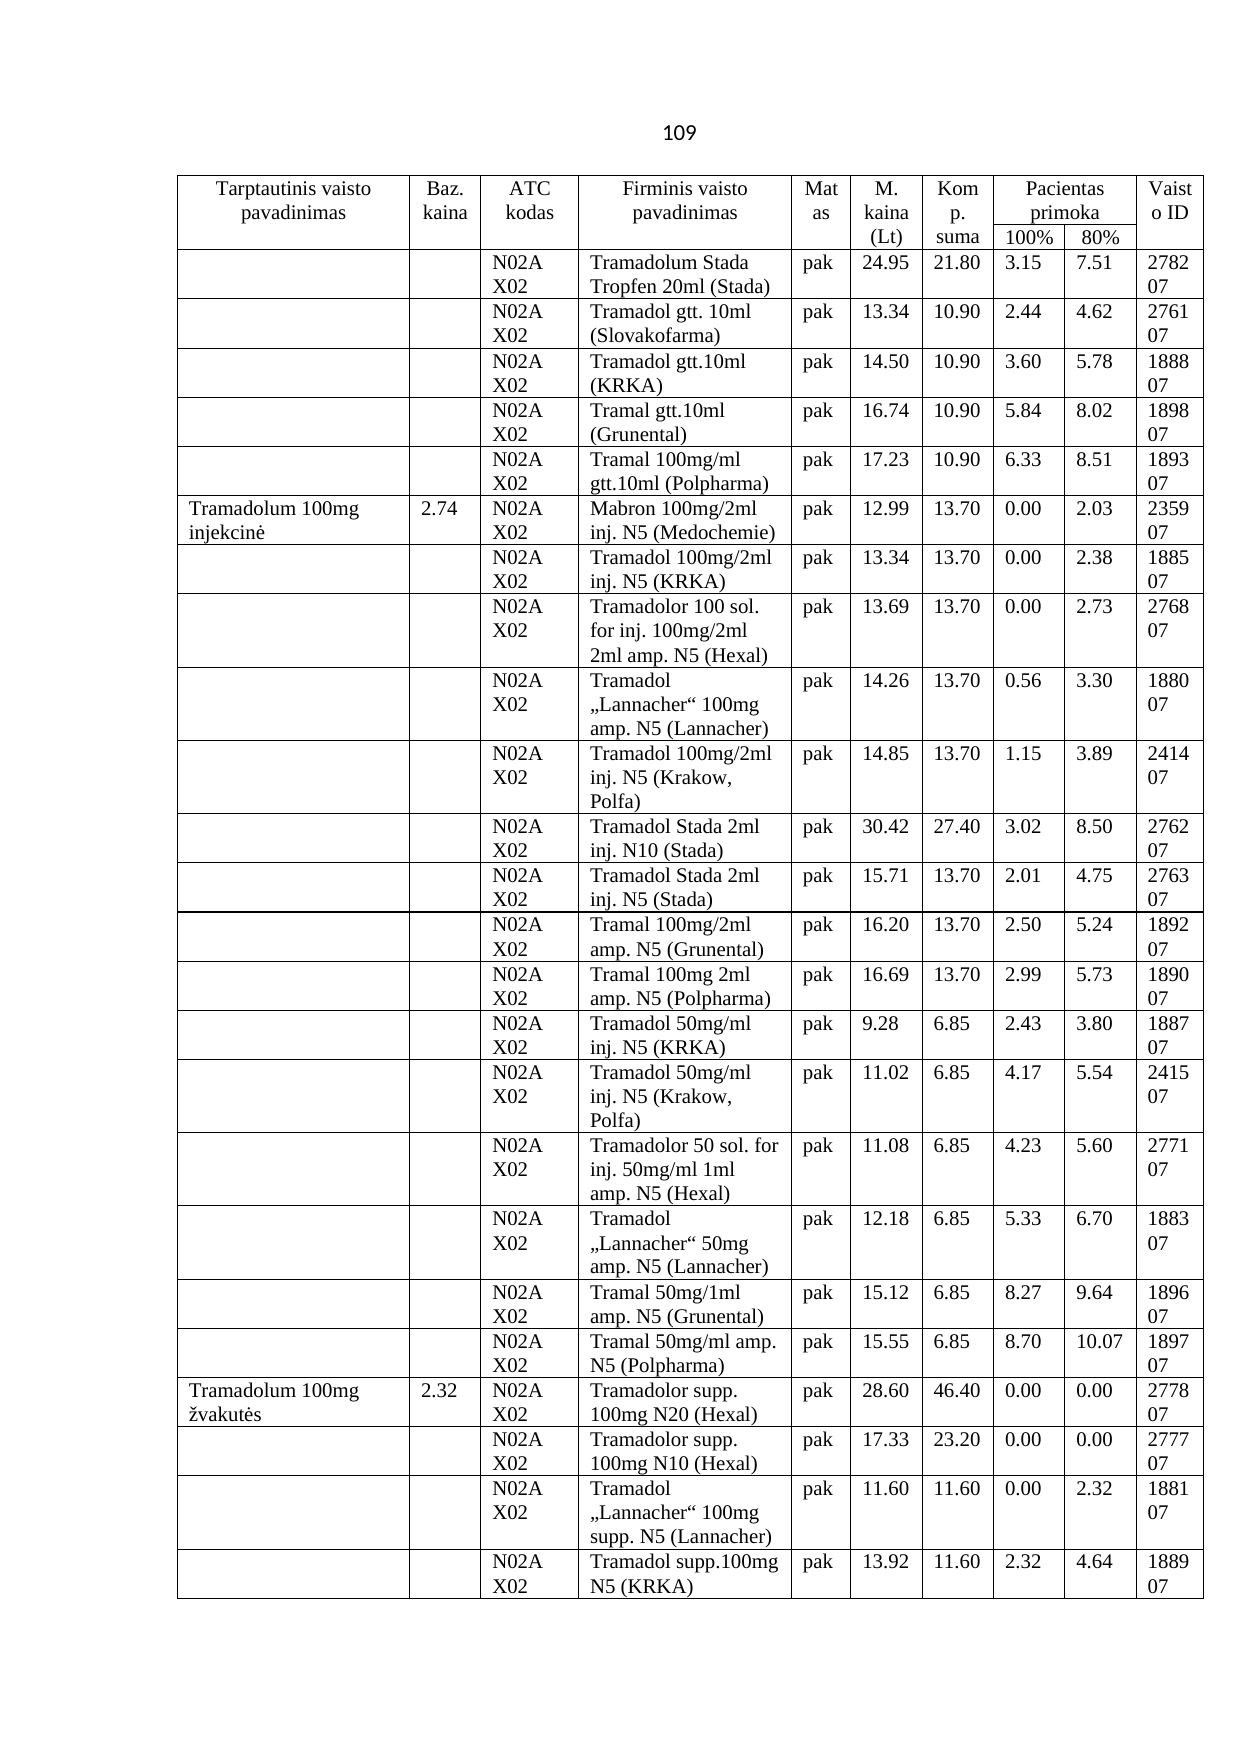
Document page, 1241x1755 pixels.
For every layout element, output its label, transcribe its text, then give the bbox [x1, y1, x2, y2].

table_cell 4.75 [1065, 863, 1136, 911]
table_header Baz. kaina [410, 176, 480, 249]
table_cell [410, 962, 480, 1010]
table_cell 24.95 [851, 250, 922, 298]
table_cell [410, 1011, 480, 1059]
table_cell 277807 [1137, 1378, 1203, 1426]
table_cell 2.32 [410, 1378, 480, 1426]
table_cell [410, 1206, 480, 1278]
table_cell 10.90 [923, 398, 993, 446]
table_cell pak [792, 814, 850, 862]
table_header Firminis vaisto pavadinimas [579, 176, 791, 249]
table_cell 27.40 [923, 814, 993, 862]
table_cell Tramadolor 50 sol. for inj. 50mg/ml 1ml amp. N5 (Hexal) [579, 1133, 791, 1205]
table_cell N02A X02 [481, 594, 578, 667]
table_cell 277107 [1137, 1133, 1203, 1205]
table_cell 8.51 [1065, 447, 1136, 495]
table_cell 7.51 [1065, 250, 1136, 298]
table_cell Tramadol 50mg/ml inj. N5 (KRKA) [579, 1011, 791, 1059]
table_cell [178, 913, 409, 961]
table_header M. kaina (Lt) [851, 176, 922, 249]
table_cell [410, 398, 480, 446]
table_cell N02A X02 [481, 1280, 578, 1328]
table_cell [178, 1280, 409, 1328]
table_cell 14.26 [851, 668, 922, 740]
table_cell [410, 447, 480, 495]
table_cell N02A X02 [481, 1011, 578, 1059]
table_cell pak [792, 913, 850, 961]
table_cell N02A X02 [481, 1378, 578, 1426]
table_cell 10.90 [923, 299, 993, 347]
table_cell 5.54 [1065, 1060, 1136, 1132]
table_cell [178, 1206, 409, 1278]
table_cell 189007 [1137, 962, 1203, 1010]
table_cell 2.32 [1065, 1476, 1136, 1548]
table_cell 5.33 [994, 1206, 1064, 1278]
table_cell 1.15 [994, 741, 1064, 813]
table_cell [178, 1011, 409, 1059]
table_cell 16.74 [851, 398, 922, 446]
table_cell 188707 [1137, 1011, 1203, 1059]
table_cell N02A X02 [481, 1476, 578, 1548]
table_cell N02A X02 [481, 250, 578, 298]
table_cell 16.20 [851, 913, 922, 961]
table_cell 10.07 [1065, 1329, 1136, 1377]
table_cell 276807 [1137, 594, 1203, 667]
table_cell 188507 [1137, 545, 1203, 593]
table_cell Tramadol „Lannacher“ 50mg amp. N5 (Lannacher) [579, 1206, 791, 1278]
table_cell 13.70 [923, 962, 993, 1010]
table_cell 5.78 [1065, 349, 1136, 397]
table_cell pak [792, 1206, 850, 1278]
table_cell 13.34 [851, 299, 922, 347]
table_cell 14.50 [851, 349, 922, 397]
table_cell 80% [1065, 225, 1136, 249]
table_cell [410, 1427, 480, 1475]
table_cell N02A X02 [481, 349, 578, 397]
table_cell 14.85 [851, 741, 922, 813]
table_cell 8.50 [1065, 814, 1136, 862]
table_cell N02A X02 [481, 1550, 578, 1598]
table_cell pak [792, 594, 850, 667]
table_cell Tramadol Stada 2ml inj. N5 (Stada) [579, 863, 791, 911]
table_cell Tramal 50mg/ml amp. N5 (Polpharma) [579, 1329, 791, 1377]
table_cell N02A X02 [481, 962, 578, 1010]
table_cell 6.85 [923, 1060, 993, 1132]
table_cell 188307 [1137, 1206, 1203, 1278]
table_cell 189807 [1137, 398, 1203, 446]
table_cell Tramadol Stada 2ml inj. N10 (Stada) [579, 814, 791, 862]
table_cell 13.70 [923, 594, 993, 667]
table_cell 4.17 [994, 1060, 1064, 1132]
table_cell Tramadolor supp. 100mg N10 (Hexal) [579, 1427, 791, 1475]
table_cell [178, 250, 409, 298]
table_cell 5.84 [994, 398, 1064, 446]
table_cell 2.50 [994, 913, 1064, 961]
table_cell pak [792, 398, 850, 446]
table_cell 11.02 [851, 1060, 922, 1132]
table_cell pak [792, 863, 850, 911]
table_cell Tramal 50mg/1ml amp. N5 (Grunental) [579, 1280, 791, 1328]
table_cell 2.73 [1065, 594, 1136, 667]
table_cell [410, 668, 480, 740]
table_cell [178, 1060, 409, 1132]
table_cell 11.60 [851, 1476, 922, 1548]
table_cell 188807 [1137, 349, 1203, 397]
table_cell [410, 1280, 480, 1328]
table_cell Tramadolum 100mg žvakutės [178, 1378, 409, 1426]
table_cell 28.60 [851, 1378, 922, 1426]
table_cell 0.00 [994, 496, 1064, 544]
table_cell 6.70 [1065, 1206, 1136, 1278]
table_cell 23.20 [923, 1427, 993, 1475]
table_cell 12.18 [851, 1206, 922, 1278]
table_cell Tramadol „Lannacher“ 100mg amp. N5 (Lannacher) [579, 668, 791, 740]
table_cell [178, 594, 409, 667]
table_cell N02A X02 [481, 913, 578, 961]
table_cell N02A X02 [481, 299, 578, 347]
table_cell pak [792, 741, 850, 813]
table_cell 6.85 [923, 1133, 993, 1205]
table_cell 5.24 [1065, 913, 1136, 961]
table_cell 0.00 [994, 594, 1064, 667]
table_cell 5.73 [1065, 962, 1136, 1010]
table_cell [178, 1550, 409, 1598]
table_cell pak [792, 1133, 850, 1205]
table_cell pak [792, 250, 850, 298]
table_cell 189307 [1137, 447, 1203, 495]
table_cell [410, 299, 480, 347]
table_cell pak [792, 496, 850, 544]
table_cell N02A X02 [481, 545, 578, 593]
table_header Tarptautinis vaisto pavadinimas [178, 176, 409, 249]
table_cell 30.42 [851, 814, 922, 862]
table_cell Tramadol 50mg/ml inj. N5 (Krakow, Polfa) [579, 1060, 791, 1132]
table_cell 2.74 [410, 496, 480, 544]
table_cell 6.85 [923, 1329, 993, 1377]
table_cell 189707 [1137, 1329, 1203, 1377]
table_cell 2.32 [994, 1550, 1064, 1598]
table_cell N02A X02 [481, 496, 578, 544]
table_header Vaisto ID [1137, 176, 1203, 249]
table_cell 2.38 [1065, 545, 1136, 593]
table_cell N02A X02 [481, 1427, 578, 1475]
table_cell N02A X02 [481, 1133, 578, 1205]
table_cell pak [792, 1280, 850, 1328]
table_cell pak [792, 668, 850, 740]
table_cell 0.00 [994, 545, 1064, 593]
table_cell 13.92 [851, 1550, 922, 1598]
table_cell 8.70 [994, 1329, 1064, 1377]
table_cell 0.00 [994, 1427, 1064, 1475]
table_cell 12.99 [851, 496, 922, 544]
table_cell Tramadol gtt. 10ml (Slovakofarma) [579, 299, 791, 347]
table_cell pak [792, 1329, 850, 1377]
table_cell 100% [994, 225, 1064, 249]
table_cell 13.70 [923, 545, 993, 593]
table_cell 5.60 [1065, 1133, 1136, 1205]
table_cell [410, 1133, 480, 1205]
table_cell Tramal gtt.10ml (Grunental) [579, 398, 791, 446]
table_cell Tramadolum Stada Tropfen 20ml (Stada) [579, 250, 791, 298]
table_cell 278207 [1137, 250, 1203, 298]
table_cell 16.69 [851, 962, 922, 1010]
table_cell 3.80 [1065, 1011, 1136, 1059]
table_cell 3.02 [994, 814, 1064, 862]
table_cell pak [792, 447, 850, 495]
table_cell [178, 299, 409, 347]
table_cell 188107 [1137, 1476, 1203, 1548]
table_cell Tramal 100mg/ml gtt.10ml (Polpharma) [579, 447, 791, 495]
table_cell [410, 1476, 480, 1548]
table_cell 241407 [1137, 741, 1203, 813]
table_cell [410, 1060, 480, 1132]
table_cell 9.64 [1065, 1280, 1136, 1328]
table_cell 15.71 [851, 863, 922, 911]
table_cell Tramadolum 100mg injekcinė [178, 496, 409, 544]
table_cell [178, 814, 409, 862]
table_cell 0.00 [994, 1476, 1064, 1548]
table_header ATC kodas [481, 176, 578, 249]
table_cell Tramadol 100mg/2ml inj. N5 (KRKA) [579, 545, 791, 593]
table_cell [178, 545, 409, 593]
table_cell 13.70 [923, 668, 993, 740]
table_cell 8.27 [994, 1280, 1064, 1328]
table_cell 13.69 [851, 594, 922, 667]
table_cell pak [792, 349, 850, 397]
table_cell pak [792, 545, 850, 593]
table_cell 188907 [1137, 1550, 1203, 1598]
table_cell 46.40 [923, 1378, 993, 1426]
table_cell 15.12 [851, 1280, 922, 1328]
table_cell [410, 863, 480, 911]
table_cell N02A X02 [481, 447, 578, 495]
table_cell [178, 863, 409, 911]
table_cell 2.03 [1065, 496, 1136, 544]
table_cell 235907 [1137, 496, 1203, 544]
table_cell [410, 349, 480, 397]
table_cell N02A X02 [481, 741, 578, 813]
table_cell 13.34 [851, 545, 922, 593]
table_cell N02A X02 [481, 814, 578, 862]
table_cell 276307 [1137, 863, 1203, 911]
table_cell 4.23 [994, 1133, 1064, 1205]
table_cell 2.44 [994, 299, 1064, 347]
table_header Komp. suma (Lt) [923, 176, 993, 249]
table_cell 0.56 [994, 668, 1064, 740]
table_cell [410, 741, 480, 813]
table_cell N02A X02 [481, 863, 578, 911]
table_cell 4.64 [1065, 1550, 1136, 1598]
table_cell pak [792, 1378, 850, 1426]
table_cell [410, 1550, 480, 1598]
table_cell 241507 [1137, 1060, 1203, 1132]
table_cell [178, 962, 409, 1010]
table_cell 3.15 [994, 250, 1064, 298]
table_cell Tramal 100mg 2ml amp. N5 (Polpharma) [579, 962, 791, 1010]
table_cell pak [792, 1427, 850, 1475]
table_cell [410, 594, 480, 667]
table_cell pak [792, 1011, 850, 1059]
table_cell N02A X02 [481, 1206, 578, 1278]
table_cell [178, 1476, 409, 1548]
table_cell N02A X02 [481, 398, 578, 446]
table_cell 276107 [1137, 299, 1203, 347]
table_cell 6.85 [923, 1280, 993, 1328]
table_cell 9.28 [851, 1011, 922, 1059]
table_cell 0.00 [1065, 1427, 1136, 1475]
table_cell Tramadol gtt.10ml (KRKA) [579, 349, 791, 397]
table_cell 11.08 [851, 1133, 922, 1205]
table_cell 13.70 [923, 496, 993, 544]
table_cell 2.99 [994, 962, 1064, 1010]
table_header Matas [792, 176, 850, 249]
table_cell 11.60 [923, 1550, 993, 1598]
table_cell 21.80 [923, 250, 993, 298]
table_cell 10.90 [923, 349, 993, 397]
table_cell pak [792, 962, 850, 1010]
table_cell 17.23 [851, 447, 922, 495]
table_cell [410, 913, 480, 961]
table_cell 11.60 [923, 1476, 993, 1548]
table_cell N02A X02 [481, 668, 578, 740]
table_cell 13.70 [923, 741, 993, 813]
table_cell Tramadol supp.100mg N5 (KRKA) [579, 1550, 791, 1598]
table_cell [178, 741, 409, 813]
table_cell pak [792, 1060, 850, 1132]
table_cell Tramadolor supp. 100mg N20 (Hexal) [579, 1378, 791, 1426]
table_cell 2.43 [994, 1011, 1064, 1059]
table_cell [178, 447, 409, 495]
table_cell 189607 [1137, 1280, 1203, 1328]
table_cell N02A X02 [481, 1060, 578, 1132]
table_cell 277707 [1137, 1427, 1203, 1475]
table_cell 189207 [1137, 913, 1203, 961]
table_cell 17.33 [851, 1427, 922, 1475]
table_cell pak [792, 1476, 850, 1548]
table_cell 2.01 [994, 863, 1064, 911]
table_cell 0.00 [1065, 1378, 1136, 1426]
table_cell [178, 349, 409, 397]
table_cell 3.60 [994, 349, 1064, 397]
table_cell pak [792, 299, 850, 347]
table_cell [410, 814, 480, 862]
table_cell [178, 1329, 409, 1377]
table_cell [178, 668, 409, 740]
table_cell [178, 1427, 409, 1475]
table_cell Tramadol 100mg/2ml inj. N5 (Krakow, Polfa) [579, 741, 791, 813]
table_cell 13.70 [923, 863, 993, 911]
table_cell [178, 398, 409, 446]
table_cell pak [792, 1550, 850, 1598]
table_cell Tramadol „Lannacher“ 100mg supp. N5 (Lannacher) [579, 1476, 791, 1548]
table_cell 188007 [1137, 668, 1203, 740]
table_cell 15.55 [851, 1329, 922, 1377]
table_cell 6.85 [923, 1206, 993, 1278]
table_cell 4.62 [1065, 299, 1136, 347]
table_cell 6.33 [994, 447, 1064, 495]
table_cell N02A X02 [481, 1329, 578, 1377]
table_cell [178, 1133, 409, 1205]
table_cell [410, 1329, 480, 1377]
table_cell [410, 250, 480, 298]
table_cell 13.70 [923, 913, 993, 961]
table_cell Tramal 100mg/2ml amp. N5 (Grunental) [579, 913, 791, 961]
table_cell 3.30 [1065, 668, 1136, 740]
table_cell [410, 545, 480, 593]
table_cell 276207 [1137, 814, 1203, 862]
table_cell 0.00 [994, 1378, 1064, 1426]
table_cell 8.02 [1065, 398, 1136, 446]
table_cell Mabron 100mg/2ml inj. N5 (Medochemie) [579, 496, 791, 544]
table_cell Tramadolor 100 sol. for inj. 100mg/2ml 2ml amp. N5 (Hexal) [579, 594, 791, 667]
table_cell 10.90 [923, 447, 993, 495]
table_cell 3.89 [1065, 741, 1136, 813]
table_header Pacientas primoka [994, 176, 1136, 224]
table_cell 6.85 [923, 1011, 993, 1059]
